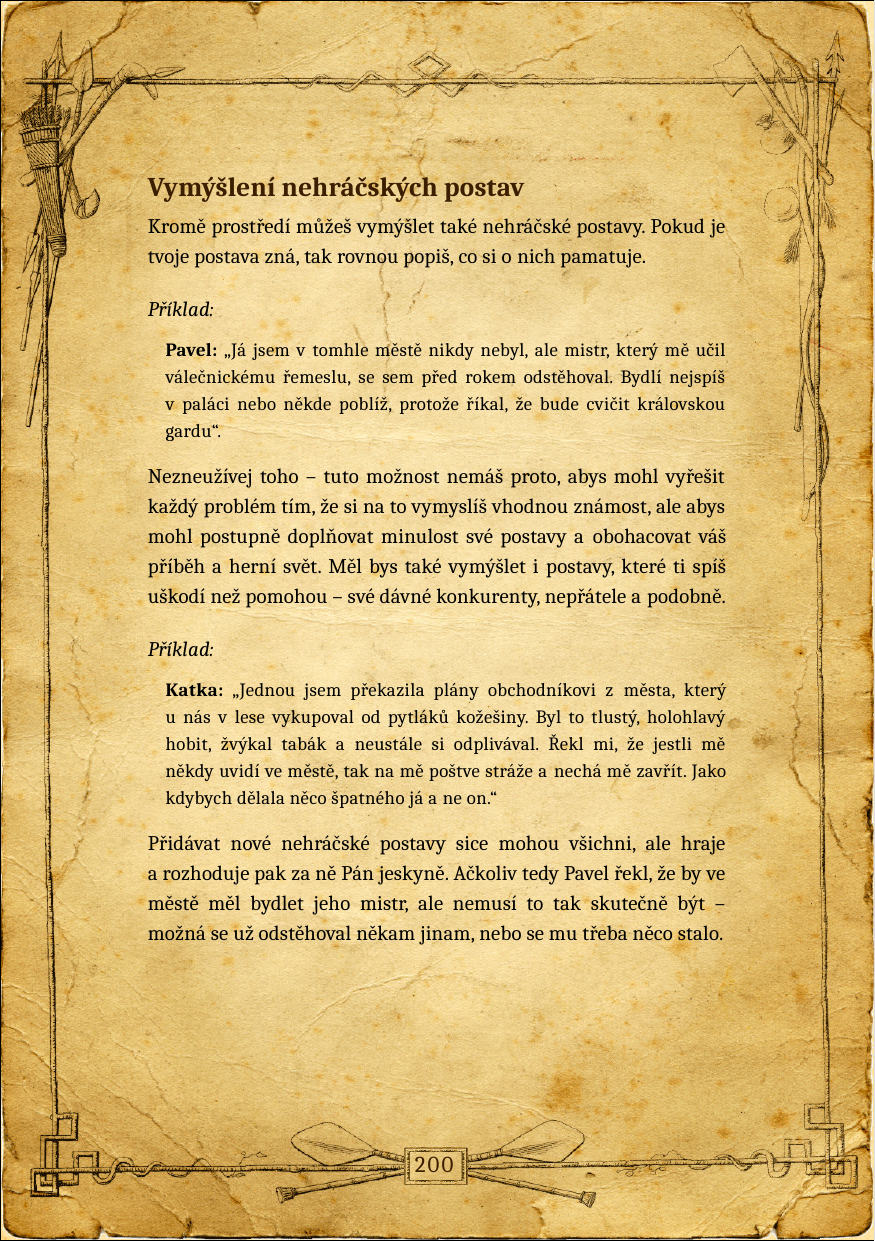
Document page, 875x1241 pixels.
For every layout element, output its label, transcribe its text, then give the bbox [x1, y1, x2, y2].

text Kromě prostředí můžeš vymýšlet také nehráčské postavy. Pokud je tvoje postava zná, tak rovnou popiš, co si o⁠ nich pamatuje. [148, 215, 726, 268]
text Katka: „Jednou jsem překazila plány obchodníkovi z⁠ města, který u⁠ nás v⁠ lese vykupoval od pytláků kožešiny. Byl to tlustý, holohlavý hobit, žvýkal tabák a⁠ neustále si odplivával. Řekl mi, že jestli mě někdy uvidí ve městě, tak na mě poštve stráže a⁠ nechá mě zavřít. Jako kdybych dělala něco špatného já a⁠ ne on.“ [165, 680, 726, 809]
text Příklad: [148, 298, 726, 322]
text Příklad: [148, 638, 726, 662]
text Nezneužívej toho – tuto možnost nemáš proto, abys mohl vyřešit každý problém tím, že si na to vymyslíš vhodnou známost, ale abys mohl postupně doplňovat minulost své postavy a⁠ obohacovat váš příběh a⁠ herní svět. Měl bys také vymýšlet i⁠ postavy, které ti spíš uškodí než pomohou – své dávné konkurenty, nepřátele a⁠ podobně. [148, 465, 726, 608]
text Pavel: „Já jsem v⁠ tomhle městě nikdy nebyl, ale mistr, který mě učil válečnickému řemeslu, se sem před rokem odstěhoval. Bydlí nejspíš v⁠ paláci nebo někde poblíž, protože říkal, že bude cvičit královskou gardu“. [165, 340, 726, 442]
text Přidávat nové nehráčské postavy sice mohou všichni, ale hraje a⁠ rozhoduje pak za ně Pán jeskyně. Ačkoliv tedy Pavel řekl, že by ve městě měl bydlet jeho mistr, ale nemusí to tak skutečně být – možná se už odstěhoval někam jinam, nebo se mu třeba něco stalo. [148, 832, 726, 946]
subtitle Vymýšlení nehráčských postav [148, 172, 726, 203]
picture [1, 1, 874, 1240]
